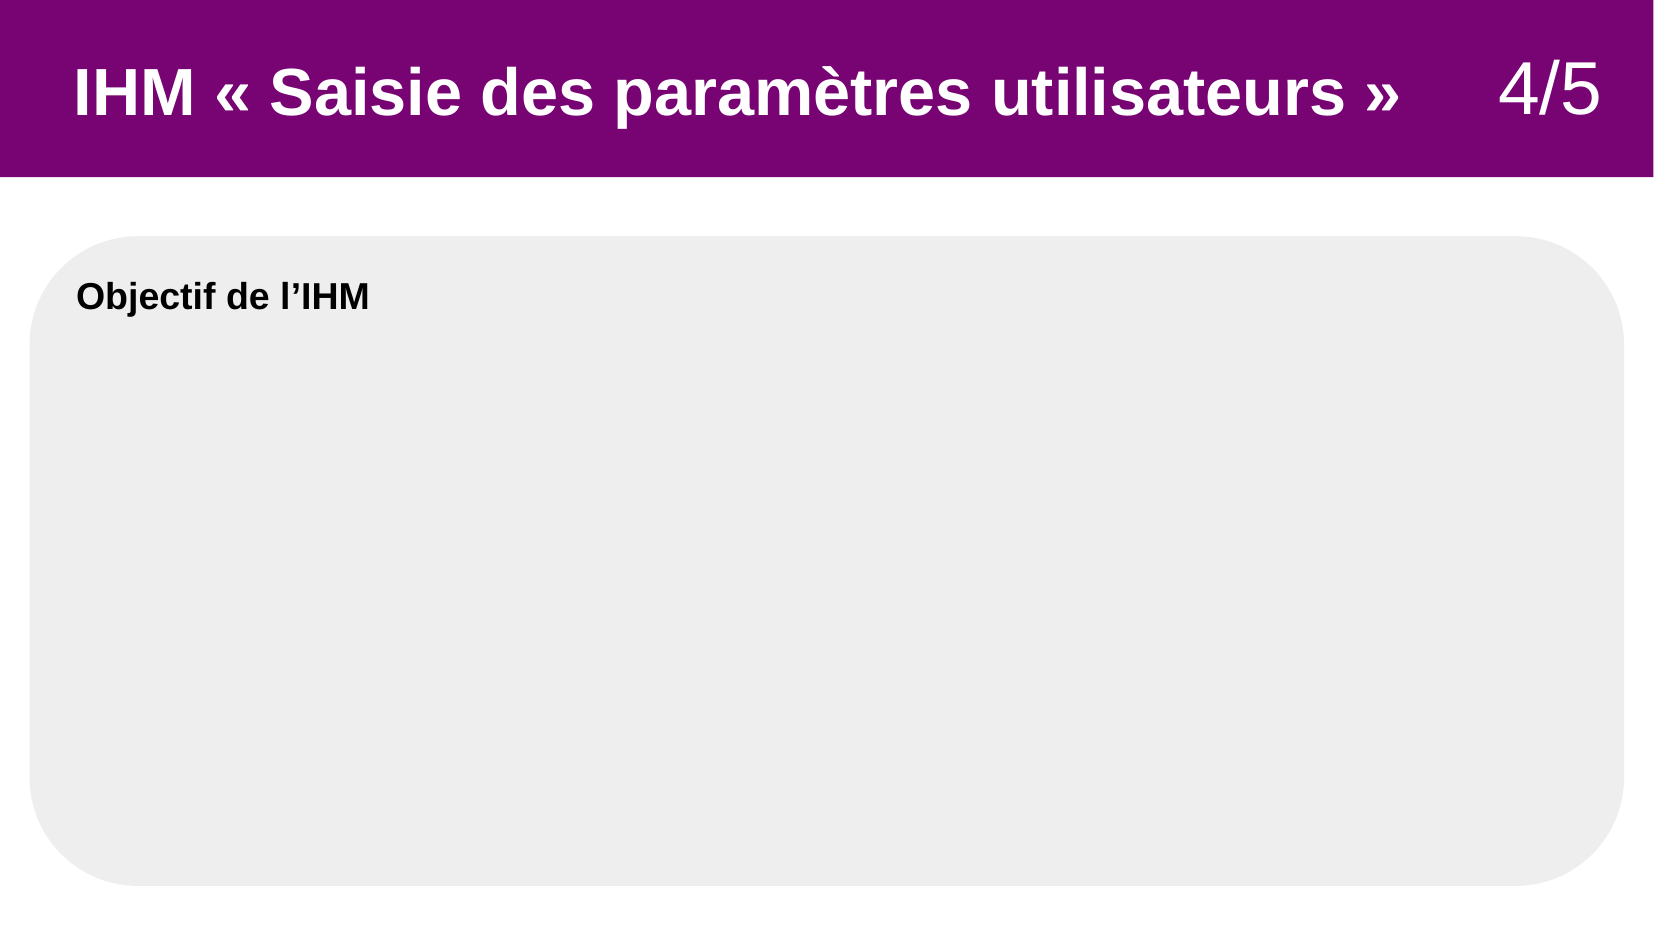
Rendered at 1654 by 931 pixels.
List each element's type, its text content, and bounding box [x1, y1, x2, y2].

text_box 4/5 [1476, 0, 1625, 178]
text_box [0, 0, 1476, 178]
text_box [1625, 0, 1654, 178]
text_box IHM « Saisie des paramètres utilisateurs » [59, 47, 1476, 138]
text_box Objectif de l’IHM [29, 236, 1625, 886]
